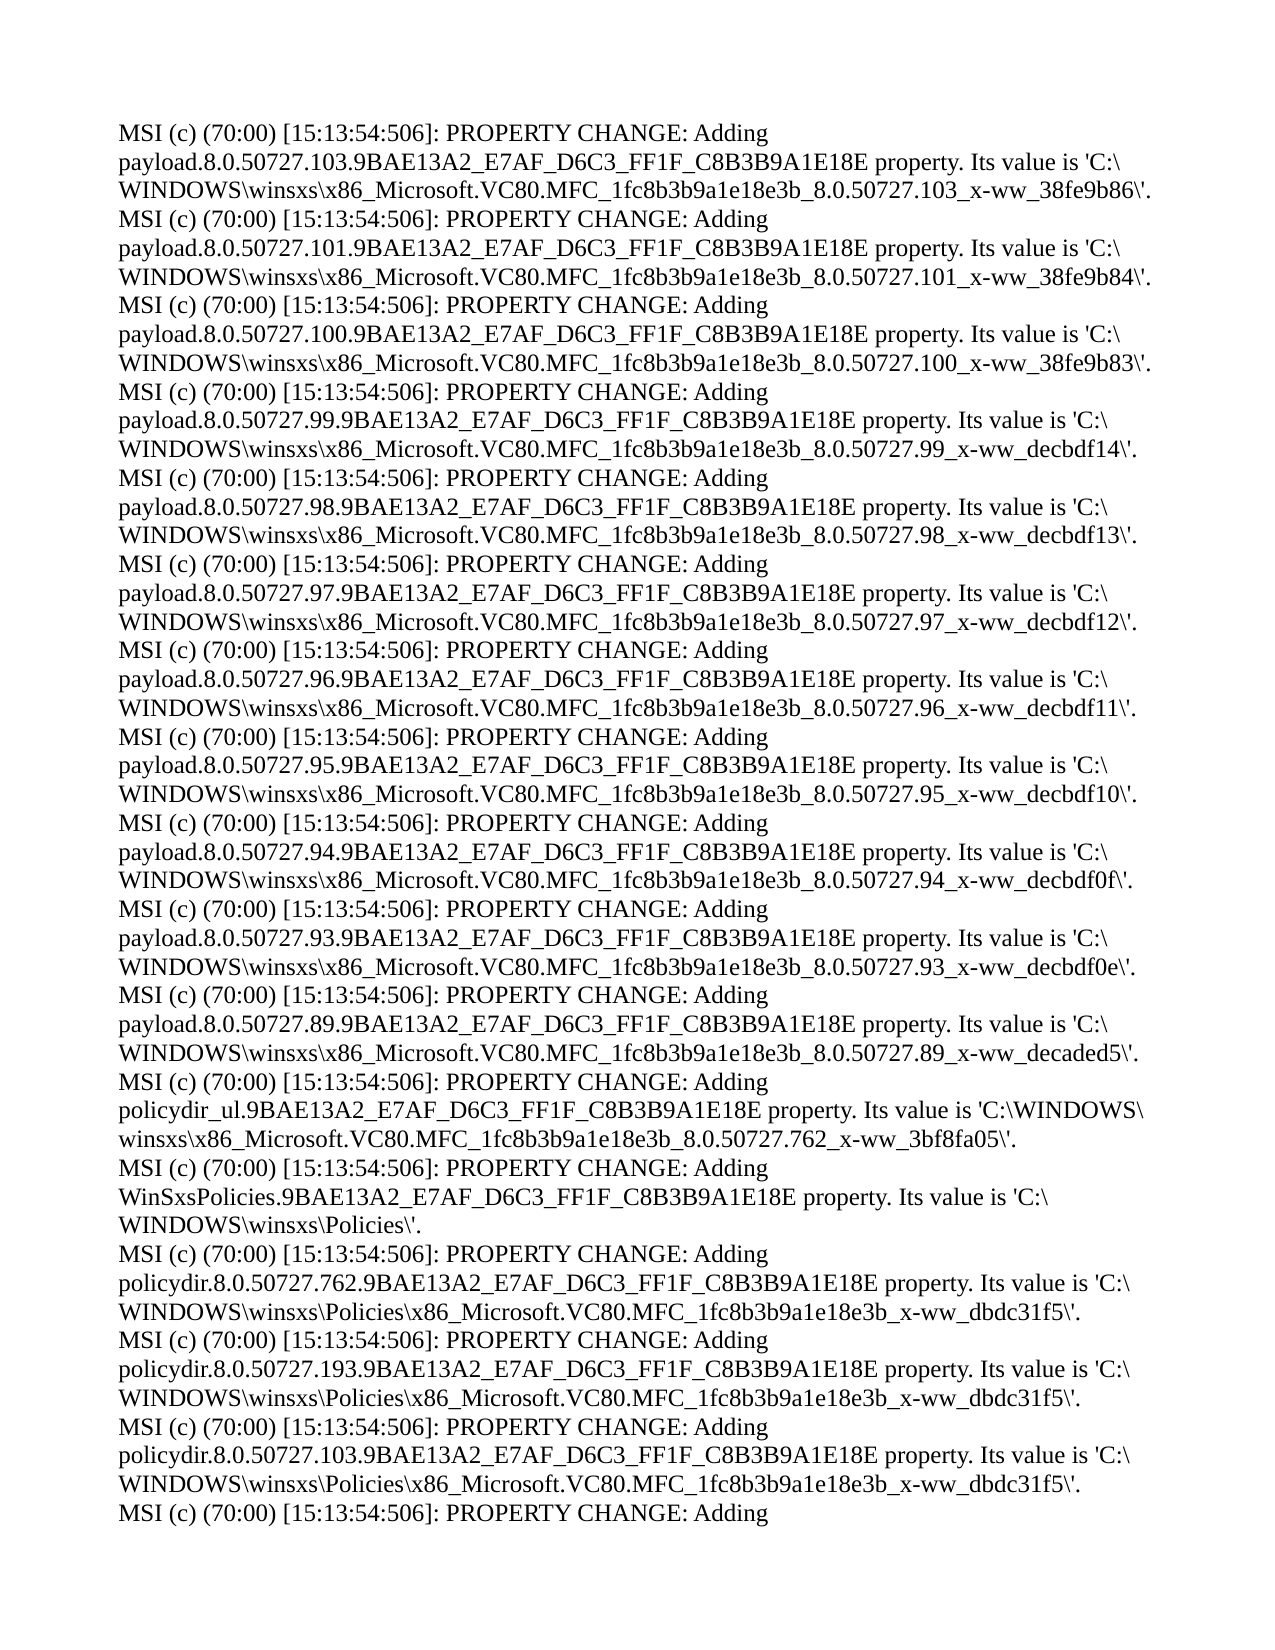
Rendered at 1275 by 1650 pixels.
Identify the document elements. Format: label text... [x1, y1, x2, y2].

text MSI (c) (70:00) [15:13:54:506]: PROPERTY CHANGE: Adding payload.8.0.50727.101.9BAE13A2_E7AF_D6C3_FF1F_C8B3B9A1E18E property. Its value is 'C:\WINDOWS\winsxs\x86_Microsoft.VC80.MFC_1fc8b3b9a1e18e3b_8.0.50727.101_x-ww_38fe9b84\'. [118, 204, 1157, 291]
text MSI (c) (70:00) [15:13:54:506]: PROPERTY CHANGE: Adding policydir.8.0.50727.193.9BAE13A2_E7AF_D6C3_FF1F_C8B3B9A1E18E property. Its value is 'C:\WINDOWS\winsxs\Policies\x86_Microsoft.VC80.MFC_1fc8b3b9a1e18e3b_x-ww_dbdc31f5\'. [118, 1326, 1157, 1412]
text MSI (c) (70:00) [15:13:54:506]: PROPERTY CHANGE: Adding payload.8.0.50727.93.9BAE13A2_E7AF_D6C3_FF1F_C8B3B9A1E18E property. Its value is 'C:\WINDOWS\winsxs\x86_Microsoft.VC80.MFC_1fc8b3b9a1e18e3b_8.0.50727.93_x-ww_decbdf0e\'. [118, 894, 1157, 981]
text MSI (c) (70:00) [15:13:54:506]: PROPERTY CHANGE: Adding payload.8.0.50727.89.9BAE13A2_E7AF_D6C3_FF1F_C8B3B9A1E18E property. Its value is 'C:\WINDOWS\winsxs\x86_Microsoft.VC80.MFC_1fc8b3b9a1e18e3b_8.0.50727.89_x-ww_decaded5\'. [118, 981, 1157, 1067]
text MSI (c) (70:00) [15:13:54:506]: PROPERTY CHANGE: Adding payload.8.0.50727.97.9BAE13A2_E7AF_D6C3_FF1F_C8B3B9A1E18E property. Its value is 'C:\WINDOWS\winsxs\x86_Microsoft.VC80.MFC_1fc8b3b9a1e18e3b_8.0.50727.97_x-ww_decbdf12\'. [118, 549, 1157, 636]
text MSI (c) (70:00) [15:13:54:506]: PROPERTY CHANGE: Adding payload.8.0.50727.103.9BAE13A2_E7AF_D6C3_FF1F_C8B3B9A1E18E property. Its value is 'C:\WINDOWS\winsxs\x86_Microsoft.VC80.MFC_1fc8b3b9a1e18e3b_8.0.50727.103_x-ww_38fe9b86\'. [118, 118, 1157, 204]
text MSI (c) (70:00) [15:13:54:506]: PROPERTY CHANGE: Adding [118, 1498, 1157, 1527]
text MSI (c) (70:00) [15:13:54:506]: PROPERTY CHANGE: Adding policydir.8.0.50727.762.9BAE13A2_E7AF_D6C3_FF1F_C8B3B9A1E18E property. Its value is 'C:\WINDOWS\winsxs\Policies\x86_Microsoft.VC80.MFC_1fc8b3b9a1e18e3b_x-ww_dbdc31f5\'. [118, 1239, 1157, 1326]
text MSI (c) (70:00) [15:13:54:506]: PROPERTY CHANGE: Adding payload.8.0.50727.98.9BAE13A2_E7AF_D6C3_FF1F_C8B3B9A1E18E property. Its value is 'C:\WINDOWS\winsxs\x86_Microsoft.VC80.MFC_1fc8b3b9a1e18e3b_8.0.50727.98_x-ww_decbdf13\'. [118, 463, 1157, 549]
text MSI (c) (70:00) [15:13:54:506]: PROPERTY CHANGE: Adding payload.8.0.50727.100.9BAE13A2_E7AF_D6C3_FF1F_C8B3B9A1E18E property. Its value is 'C:\WINDOWS\winsxs\x86_Microsoft.VC80.MFC_1fc8b3b9a1e18e3b_8.0.50727.100_x-ww_38fe9b83\'. [118, 291, 1157, 377]
text MSI (c) (70:00) [15:13:54:506]: PROPERTY CHANGE: Adding policydir_ul.9BAE13A2_E7AF_D6C3_FF1F_C8B3B9A1E18E property. Its value is 'C:\WINDOWS\winsxs\x86_Microsoft.VC80.MFC_1fc8b3b9a1e18e3b_8.0.50727.762_x-ww_3bf8fa05\'. [118, 1067, 1157, 1153]
text MSI (c) (70:00) [15:13:54:506]: PROPERTY CHANGE: Adding payload.8.0.50727.94.9BAE13A2_E7AF_D6C3_FF1F_C8B3B9A1E18E property. Its value is 'C:\WINDOWS\winsxs\x86_Microsoft.VC80.MFC_1fc8b3b9a1e18e3b_8.0.50727.94_x-ww_decbdf0f\'. [118, 808, 1157, 894]
text MSI (c) (70:00) [15:13:54:506]: PROPERTY CHANGE: Adding payload.8.0.50727.99.9BAE13A2_E7AF_D6C3_FF1F_C8B3B9A1E18E property. Its value is 'C:\WINDOWS\winsxs\x86_Microsoft.VC80.MFC_1fc8b3b9a1e18e3b_8.0.50727.99_x-ww_decbdf14\'. [118, 377, 1157, 463]
text MSI (c) (70:00) [15:13:54:506]: PROPERTY CHANGE: Adding payload.8.0.50727.96.9BAE13A2_E7AF_D6C3_FF1F_C8B3B9A1E18E property. Its value is 'C:\WINDOWS\winsxs\x86_Microsoft.VC80.MFC_1fc8b3b9a1e18e3b_8.0.50727.96_x-ww_decbdf11\'. [118, 636, 1157, 722]
text MSI (c) (70:00) [15:13:54:506]: PROPERTY CHANGE: Adding policydir.8.0.50727.103.9BAE13A2_E7AF_D6C3_FF1F_C8B3B9A1E18E property. Its value is 'C:\WINDOWS\winsxs\Policies\x86_Microsoft.VC80.MFC_1fc8b3b9a1e18e3b_x-ww_dbdc31f5\'. [118, 1412, 1157, 1498]
text MSI (c) (70:00) [15:13:54:506]: PROPERTY CHANGE: Adding WinSxsPolicies.9BAE13A2_E7AF_D6C3_FF1F_C8B3B9A1E18E property. Its value is 'C:\WINDOWS\winsxs\Policies\'. [118, 1153, 1157, 1239]
text MSI (c) (70:00) [15:13:54:506]: PROPERTY CHANGE: Adding payload.8.0.50727.95.9BAE13A2_E7AF_D6C3_FF1F_C8B3B9A1E18E property. Its value is 'C:\WINDOWS\winsxs\x86_Microsoft.VC80.MFC_1fc8b3b9a1e18e3b_8.0.50727.95_x-ww_decbdf10\'. [118, 722, 1157, 808]
